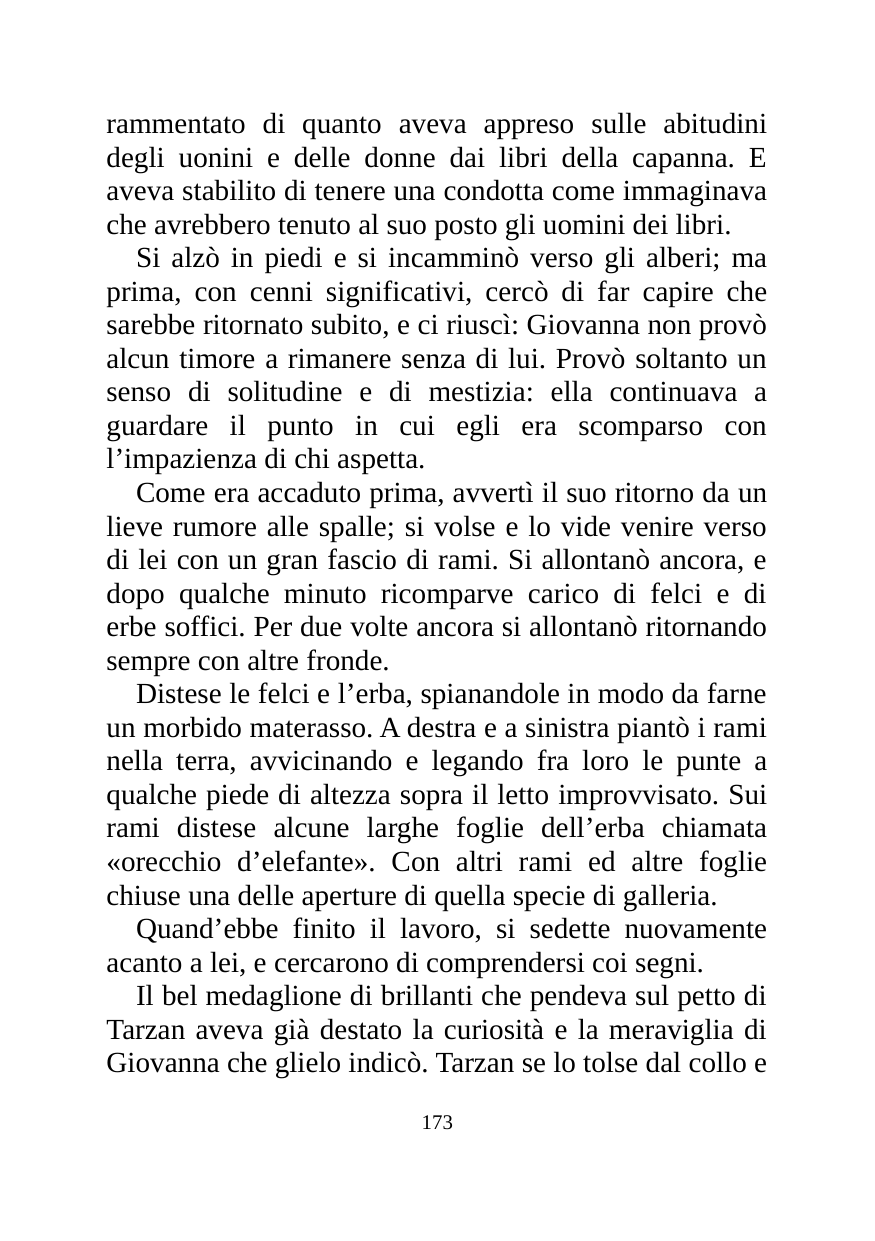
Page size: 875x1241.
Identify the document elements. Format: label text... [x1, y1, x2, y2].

text Come era accaduto prima, avvertì il suo ritorno da un lieve rumore alle spalle; si volse e lo vide venire verso di lei con un gran fascio di rami. Si allontanò ancora, e dopo qualche minuto ricomparve carico di felci e di erbe soffici. Per due volte ancora si allontanò ritornando sempre con altre fronde. [106, 475, 768, 676]
text Quand’ebbe finito il lavoro, si sedette nuovamente acanto a lei, e cercarono di comprendersi coi segni. [106, 911, 768, 978]
text Si alzò in piedi e si incamminò verso gli alberi; ma prima, con cenni significativi, cercò di far capire che sarebbe ritornato subito, e ci riuscì: Giovanna non provò alcun timore a rimanere senza di lui. Provò soltanto un senso di solitudine e di mestizia: ella continuava a guardare il punto in cui egli era scomparso con l’impazienza di chi aspetta. [106, 240, 768, 475]
text Il bel medaglione di brillanti che pendeva sul petto di Tarzan aveva già destato la curiosità e la meraviglia di Giovanna che glielo indicò. Tarzan se lo tolse dal collo e [106, 978, 768, 1079]
text rammentato di quanto aveva appreso sulle abitudini degli uonini e delle donne dai libri della capanna. E aveva stabilito di tenere una condotta come immaginava che avrebbero tenuto al suo posto gli uomini dei libri. [106, 106, 768, 240]
text Distese le felci e l’erba, spianandole in modo da farne un morbido materasso. A destra e a sinistra piantò i rami nella terra, avvicinando e legando fra loro le punte a qualche piede di altezza sopra il letto improvvisato. Sui rami distese alcune larghe foglie dell’erba chiamata «orecchio d’elefante». Con altri rami ed altre foglie chiuse una delle aperture di quella specie di galleria. [106, 676, 768, 911]
